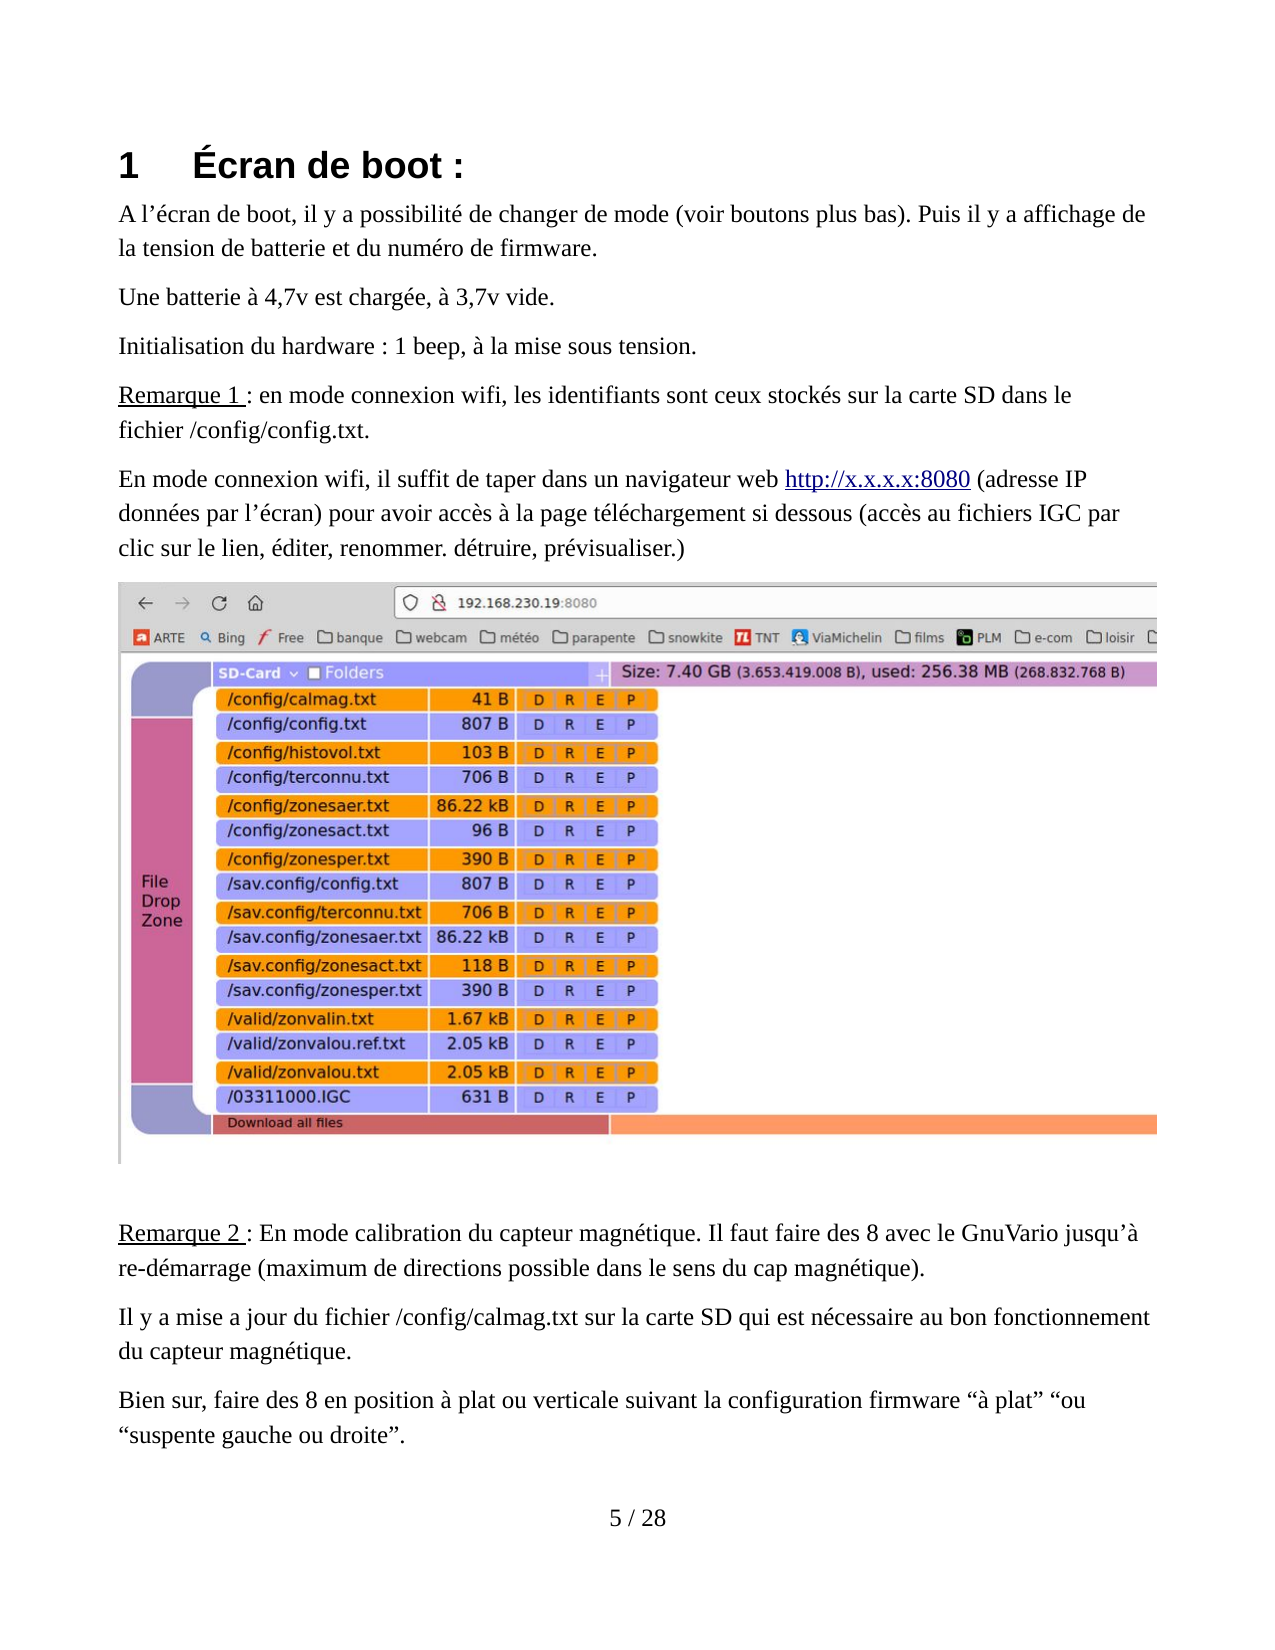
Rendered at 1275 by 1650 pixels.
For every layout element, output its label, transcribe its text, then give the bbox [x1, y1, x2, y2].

picture [118, 582, 1157, 1164]
text Une batterie à 4,7v est chargée, à 3,7v vide. [118, 282, 1157, 311]
subtitle Écran de boot : [118, 143, 1157, 186]
text Remarque 2 : En mode calibration du capteur magnétique. Il faut faire des 8 avec le GnuVario jusqu’à re-démarrage (maximum de directions possible dans le sens du cap magnétique). [118, 1218, 1157, 1282]
text A l’écran de boot, il y a possibilité de changer de mode (voir boutons plus bas). Puis il y a affichage de la tension de batterie et du numéro de firmware. [118, 199, 1157, 262]
text En mode connexion wifi, il suffit de taper dans un navigateur web http://x.x.x.x:8080 (adresse IP données par l’écran) pour avoir accès à la page téléchargement si dessous (accès au fichiers IGC par clic sur le lien, éditer, renommer. détruire, prévisualiser.) [118, 464, 1157, 562]
text Remarque 1 : en mode connexion wifi, les identifiants sont ceux stockés sur la carte SD dans le fichier /config/config.txt. [118, 380, 1157, 444]
text Bien sur, faire des 8 en position à plat ou verticale suivant la configuration firmware “à plat” “ou “suspente gauche ou droite”. [118, 1386, 1157, 1449]
text Il y a mise a jour du fichier /config/calmag.txt sur la carte SD qui est nécessaire au bon fonctionnement du capteur magnétique. [118, 1302, 1157, 1365]
text Initialisation du hardware : 1 beep, à la mise sous tension. [118, 331, 1157, 360]
